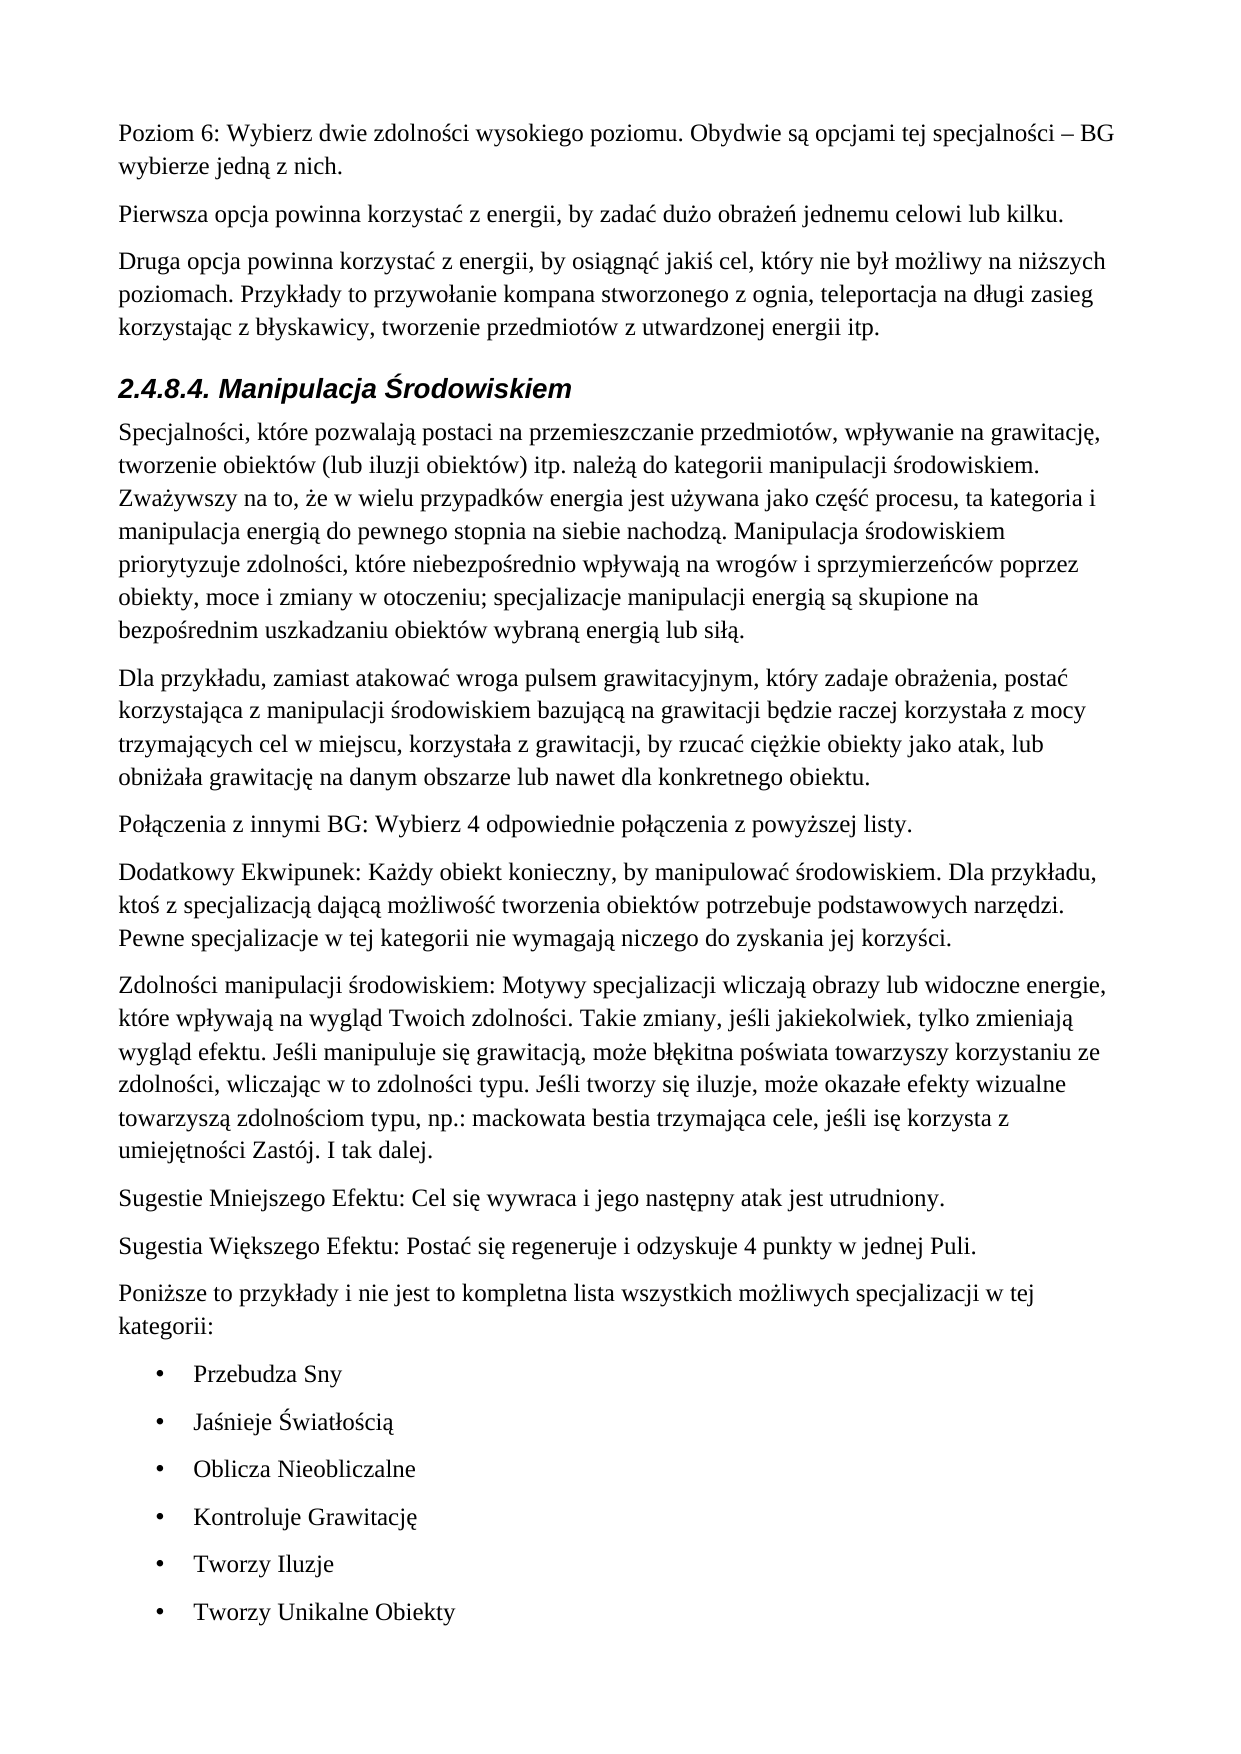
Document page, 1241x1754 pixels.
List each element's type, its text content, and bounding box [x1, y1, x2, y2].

text Poziom 6: Wybierz dwie zdolności wysokiego poziomu. Obydwie są opcjami tej specjalności – BG wybierze jedną z nich. [118, 118, 1122, 180]
list Tworzy Iluzje [156, 1549, 1122, 1578]
subtitle 2.4.8.4. Manipulacja Środowiskiem [118, 372, 1122, 404]
list Oblicza Nieobliczalne [156, 1454, 1122, 1483]
text Dodatkowy Ekwipunek: Każdy obiekt konieczny, by manipulować środowiskiem. Dla przykładu, ktoś z specjalizacją dającą możliwość tworzenia obiektów potrzebuje podstawowych narzędzi. Pewne specjalizacje w tej kategorii nie wymagają niczego do zyskania jej korzyści. [118, 857, 1122, 952]
text Druga opcja powinna korzystać z energii, by osiągnąć jakiś cel, który nie był możliwy na niższych poziomach. Przykłady to przywołanie kompana stworzonego z ognia, teleportacja na długi zasieg korzystając z błyskawicy, tworzenie przedmiotów z utwardzonej energii itp. [118, 246, 1122, 341]
list Jaśnieje Światłością [156, 1407, 1122, 1435]
text Sugestia Większego Efektu: Postać się regeneruje i odzyskuje 4 punkty w jednej Puli. [118, 1231, 1122, 1259]
text Poniższe to przykłady i nie jest to kompletna lista wszystkich możliwych specjalizacji w tej kategorii: [118, 1278, 1122, 1340]
list Tworzy Unikalne Obiekty [156, 1597, 1122, 1626]
text Dla przykładu, zamiast atakować wroga pulsem grawitacyjnym, który zadaje obrażenia, postać korzystająca z manipulacji środowiskiem bazującą na grawitacji będzie raczej korzystała z mocy trzymających cel w miejscu, korzystała z grawitacji, by rzucać ciężkie obiekty jako atak, lub obniżała grawitację na danym obszarze lub nawet dla konkretnego obiektu. [118, 663, 1122, 790]
text Specjalności, które pozwalają postaci na przemieszczanie przedmiotów, wpływanie na grawitację, tworzenie obiektów (lub iluzji obiektów) itp. należą do kategorii manipulacji środowiskiem. Zważywszy na to, że w wielu przypadków energia jest używana jako część procesu, ta kategoria i manipulacja energią do pewnego stopnia na siebie nachodzą. Manipulacja środowiskiem priorytyzuje zdolności, które niebezpośrednio wpływają na wrogów i sprzymierzeńców poprzez obiekty, moce i zmiany w otoczeniu; specjalizacje manipulacji energią są skupione na bezpośrednim uszkadzaniu obiektów wybraną energią lub siłą. [118, 417, 1122, 644]
text Zdolności manipulacji środowiskiem: Motywy specjalizacji wliczają obrazy lub widoczne energie, które wpływają na wygląd Twoich zdolności. Takie zmiany, jeśli jakiekolwiek, tylko zmieniają wygląd efektu. Jeśli manipuluje się grawitacją, może błękitna poświata towarzyszy korzystaniu ze zdolności, wliczając w to zdolności typu. Jeśli tworzy się iluzje, może okazałe efekty wizualne towarzyszą zdolnościom typu, np.: mackowata bestia trzymająca cele, jeśli isę korzysta z umiejętności Zastój. I tak dalej. [118, 971, 1122, 1164]
text Pierwsza opcja powinna korzystać z energii, by zadać dużo obrażeń jednemu celowi lub kilku. [118, 199, 1122, 227]
list Przebudza Sny [156, 1359, 1122, 1388]
text Połączenia z innymi BG: Wybierz 4 odpowiednie połączenia z powyższej listy. [118, 809, 1122, 838]
list Kontroluje Grawitację [156, 1502, 1122, 1531]
text Sugestie Mniejszego Efektu: Cel się wywraca i jego następny atak jest utrudniony. [118, 1183, 1122, 1212]
